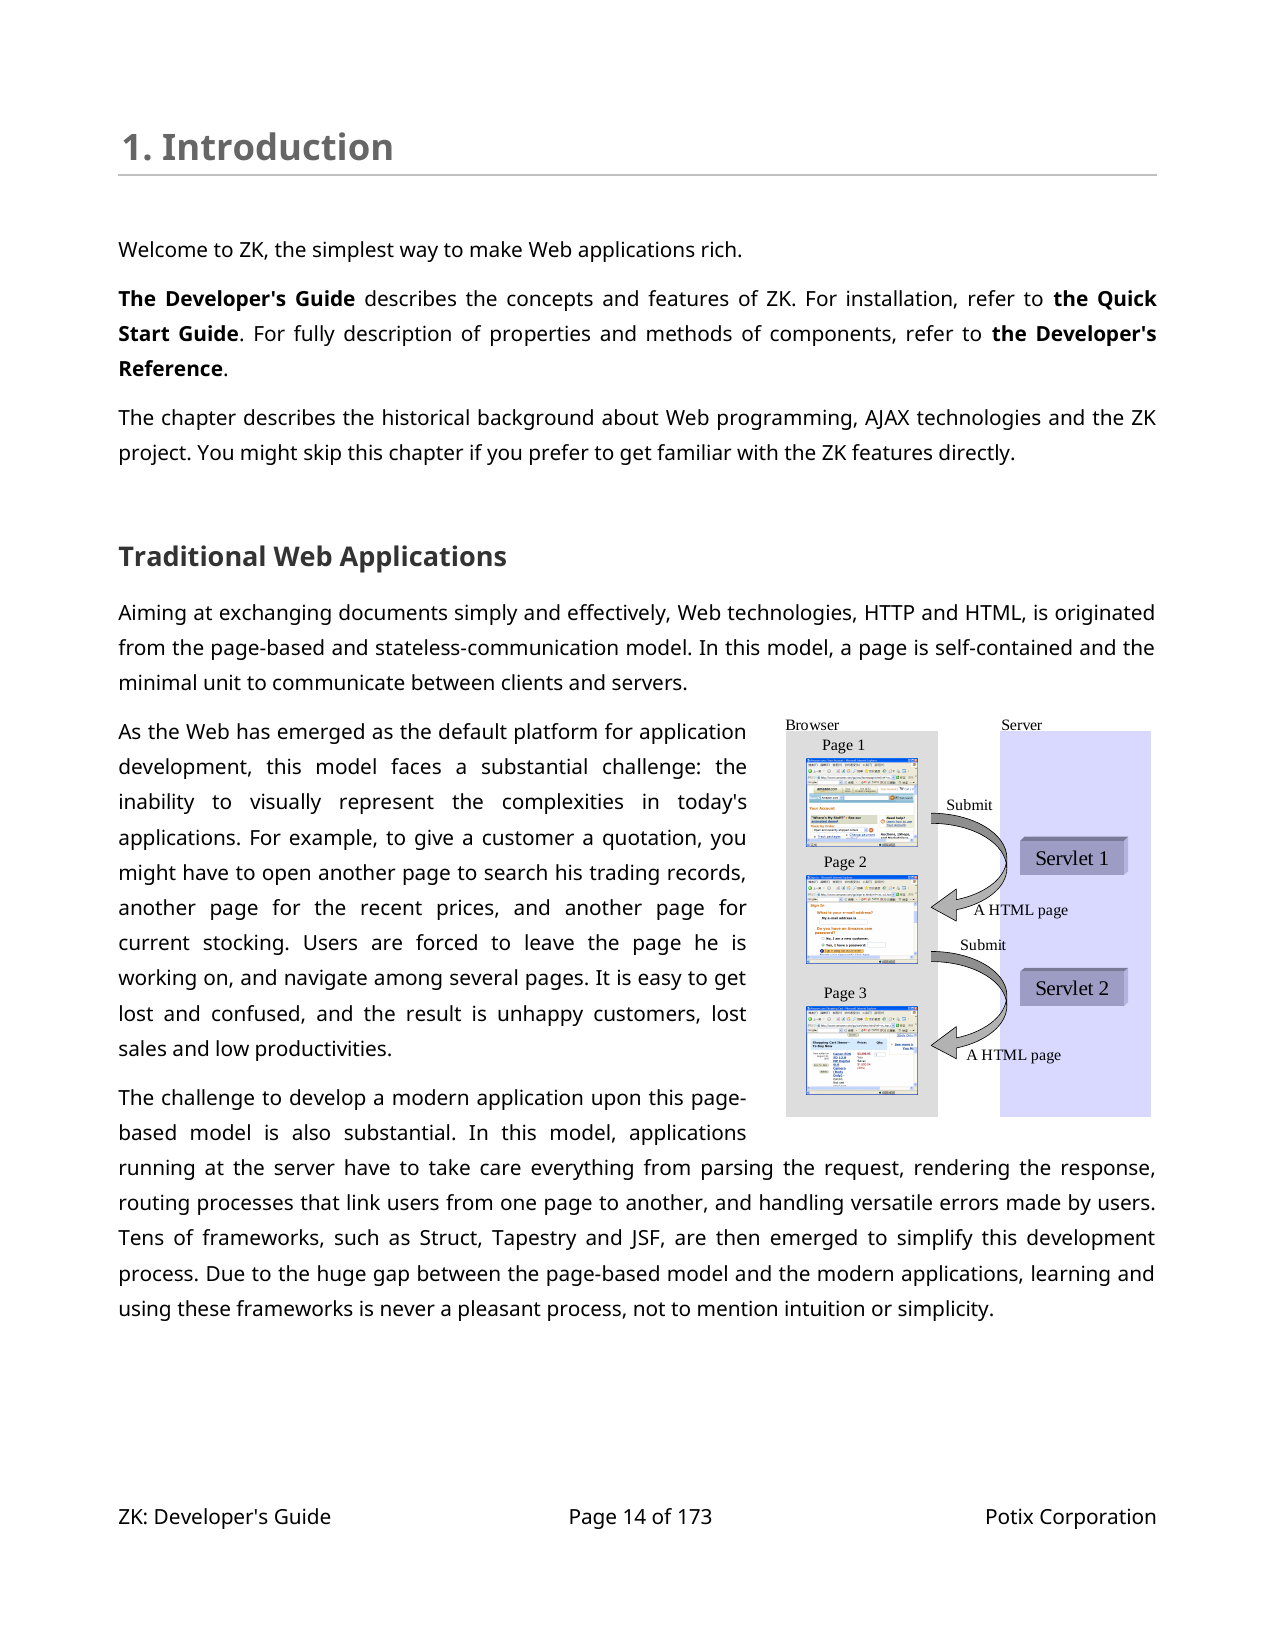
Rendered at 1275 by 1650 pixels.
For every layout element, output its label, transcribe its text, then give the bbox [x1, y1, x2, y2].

text The Developer's Guide describes the concepts and features of ZK. For installation, refer to the Quick Start Guide. For fully description of properties and methods of components, refer to the Developer's Reference. [118, 284, 1157, 382]
text Aiming at exchanging documents simply and effectively, Web technologies, HTTP and HTML, is originated from the page-based and stateless-communication model. In this model, a page is self-contained and the minimal unit to communicate between clients and servers. [118, 598, 1157, 696]
text Welcome to ZK, the simplest way to make Web applications rich. [118, 235, 1157, 263]
subtitle 1. Introduction [118, 118, 1157, 174]
text The challenge to develop a modern application upon this page-based model is also substantial. In this model, applications running at the server have to take care everything from parsing the request, rendering the response, routing processes that link users from one page to another, and handling versatile errors made by users. Tens of frameworks, such as Struct, Tapestry and JSF, are then emerged to simplify this development process. Due to the huge gap between the page-based model and the modern applications, learning and using these frameworks is never a pleasant process, not to mention intuition or simplicity. [118, 1083, 1157, 1322]
subtitle Traditional Web Applications [118, 537, 1157, 574]
text The chapter describes the historical background about Web programming, AJAX technologies and the ZK project. You might skip this chapter if you prefer to get familiar with the ZK features directly. [118, 403, 1157, 466]
text As the Web has emerged as the default platform for application development, this model faces a substantial challenge: the inability to visually represent the complexities in today's applications. For example, to give a customer a quotation, you might have to open another page to search his trading records, another page for the recent prices, and another page for current stocking. Users are forced to leave the page he is working on, and navigate among several pages. It is easy to get lost and confused, and the result is unhappy customers, lost sales and low productivities. [118, 717, 1157, 1062]
